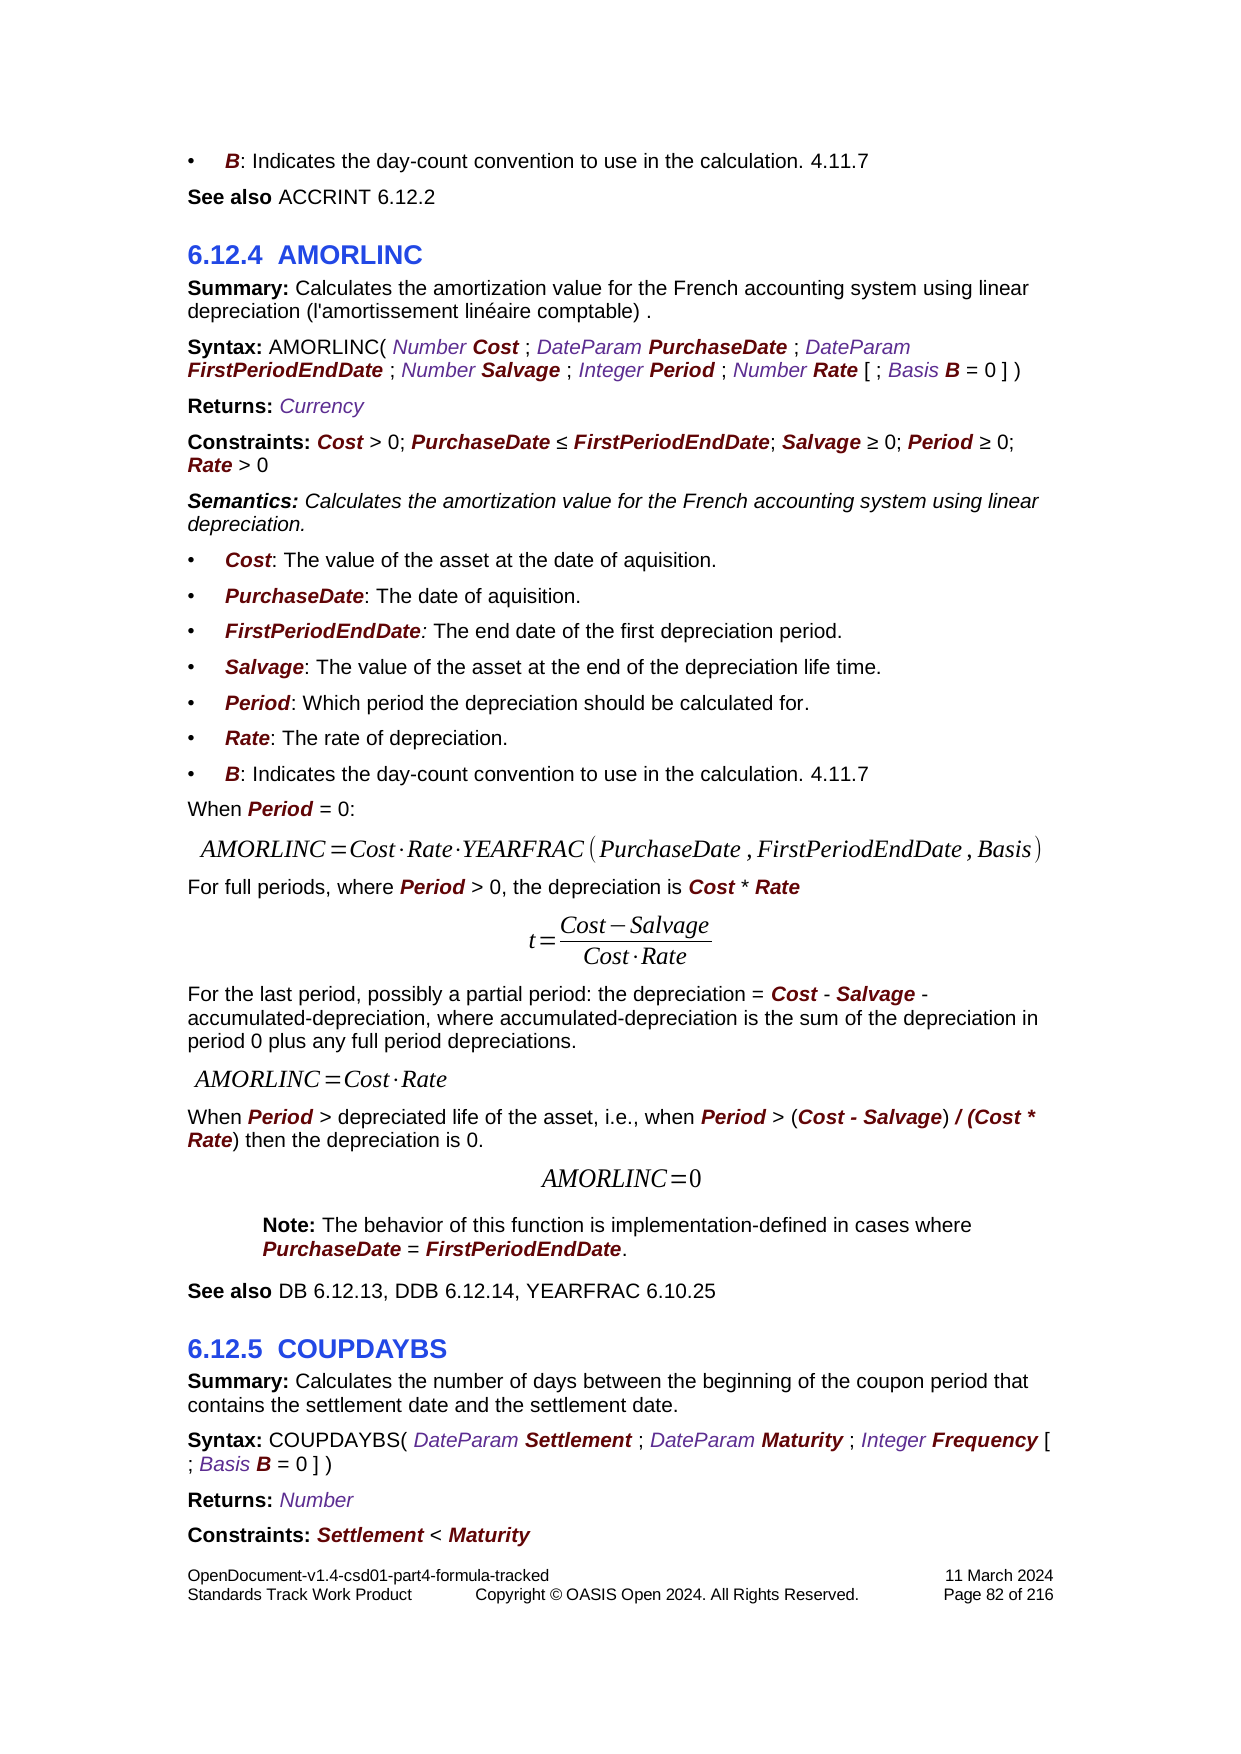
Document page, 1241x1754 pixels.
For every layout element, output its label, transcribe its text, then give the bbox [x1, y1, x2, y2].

list Period: Which period the depreciation should be calculated for. [187, 691, 1053, 714]
text Returns: Number [187, 1488, 1053, 1512]
text Syntax: COUPDAYBS( DateParam Settlement ; DateParam Maturity ; Integer Frequency [ ; Basis B = 0 ] ) [187, 1429, 1053, 1476]
text For full periods, where Period > 0, the depreciation is Cost * Rate [187, 876, 1053, 899]
text Summary: Calculates the amortization value for the French accounting system using linear depreciation (l'amortissement linéaire comptable) . [187, 276, 1053, 323]
list B: Indicates the day-count convention to use in the calculation. 4.11.7 [187, 762, 1053, 786]
list Cost: The value of the asset at the date of aquisition. [187, 548, 1053, 572]
list Salvage: The value of the asset at the end of the depreciation life time. [187, 655, 1053, 679]
text For the last period, possibly a partial period: the depreciation = Cost - Salvage - accumulated-depreciation, where accumulated-depreciation is the sum of the depreciation in period 0 plus any full period depreciations. [187, 983, 1053, 1053]
text Syntax: AMORLINC( Number Cost ; DateParam PurchaseDate ; DateParam FirstPeriodEndDate ; Number Salvage ; Integer Period ; Number Rate [ ; Basis B = 0 ] ) [187, 335, 1053, 382]
text See also DB 6.12.13, DDB 6.12.14, YEARFRAC 6.10.25 [187, 1279, 1053, 1303]
list Rate: The rate of depreciation. [187, 727, 1053, 750]
text See also ACCRINT 6.12.2 [187, 186, 1053, 209]
subtitle COUPDAYBS [187, 1334, 1053, 1364]
text Returns: Currency [187, 394, 1053, 418]
text Note: The behavior of this function is implementation-defined in cases where PurchaseDate = FirstPeriodEndDate. [262, 1213, 978, 1261]
list B: Indicates the day-count convention to use in the calculation. 4.11.7 [187, 150, 1053, 173]
subtitle AMORLINC [187, 240, 1053, 270]
text Summary: Calculates the number of days between the beginning of the coupon period that contains the settlement date and the settlement date. [187, 1370, 1053, 1417]
text When Period = 0: [187, 798, 1053, 821]
text Semantics: Calculates the amortization value for the French accounting system using linear depreciation. [187, 489, 1053, 536]
text When Period > depreciated life of the asset, i.e., when Period > (Cost - Salvage) / (Cost * Rate) then the depreciation is 0. [187, 1105, 1053, 1152]
list PurchaseDate: The date of aquisition. [187, 584, 1053, 608]
list FirstPeriodEndDate: The end date of the first depreciation period. [187, 620, 1053, 643]
text Constraints: Settlement < Maturity [187, 1524, 1053, 1547]
text Constraints: Cost > 0; PurchaseDate ≤ FirstPeriodEndDate; Salvage ≥ 0; Period ≥ 0; Rate > 0 [187, 430, 1053, 477]
